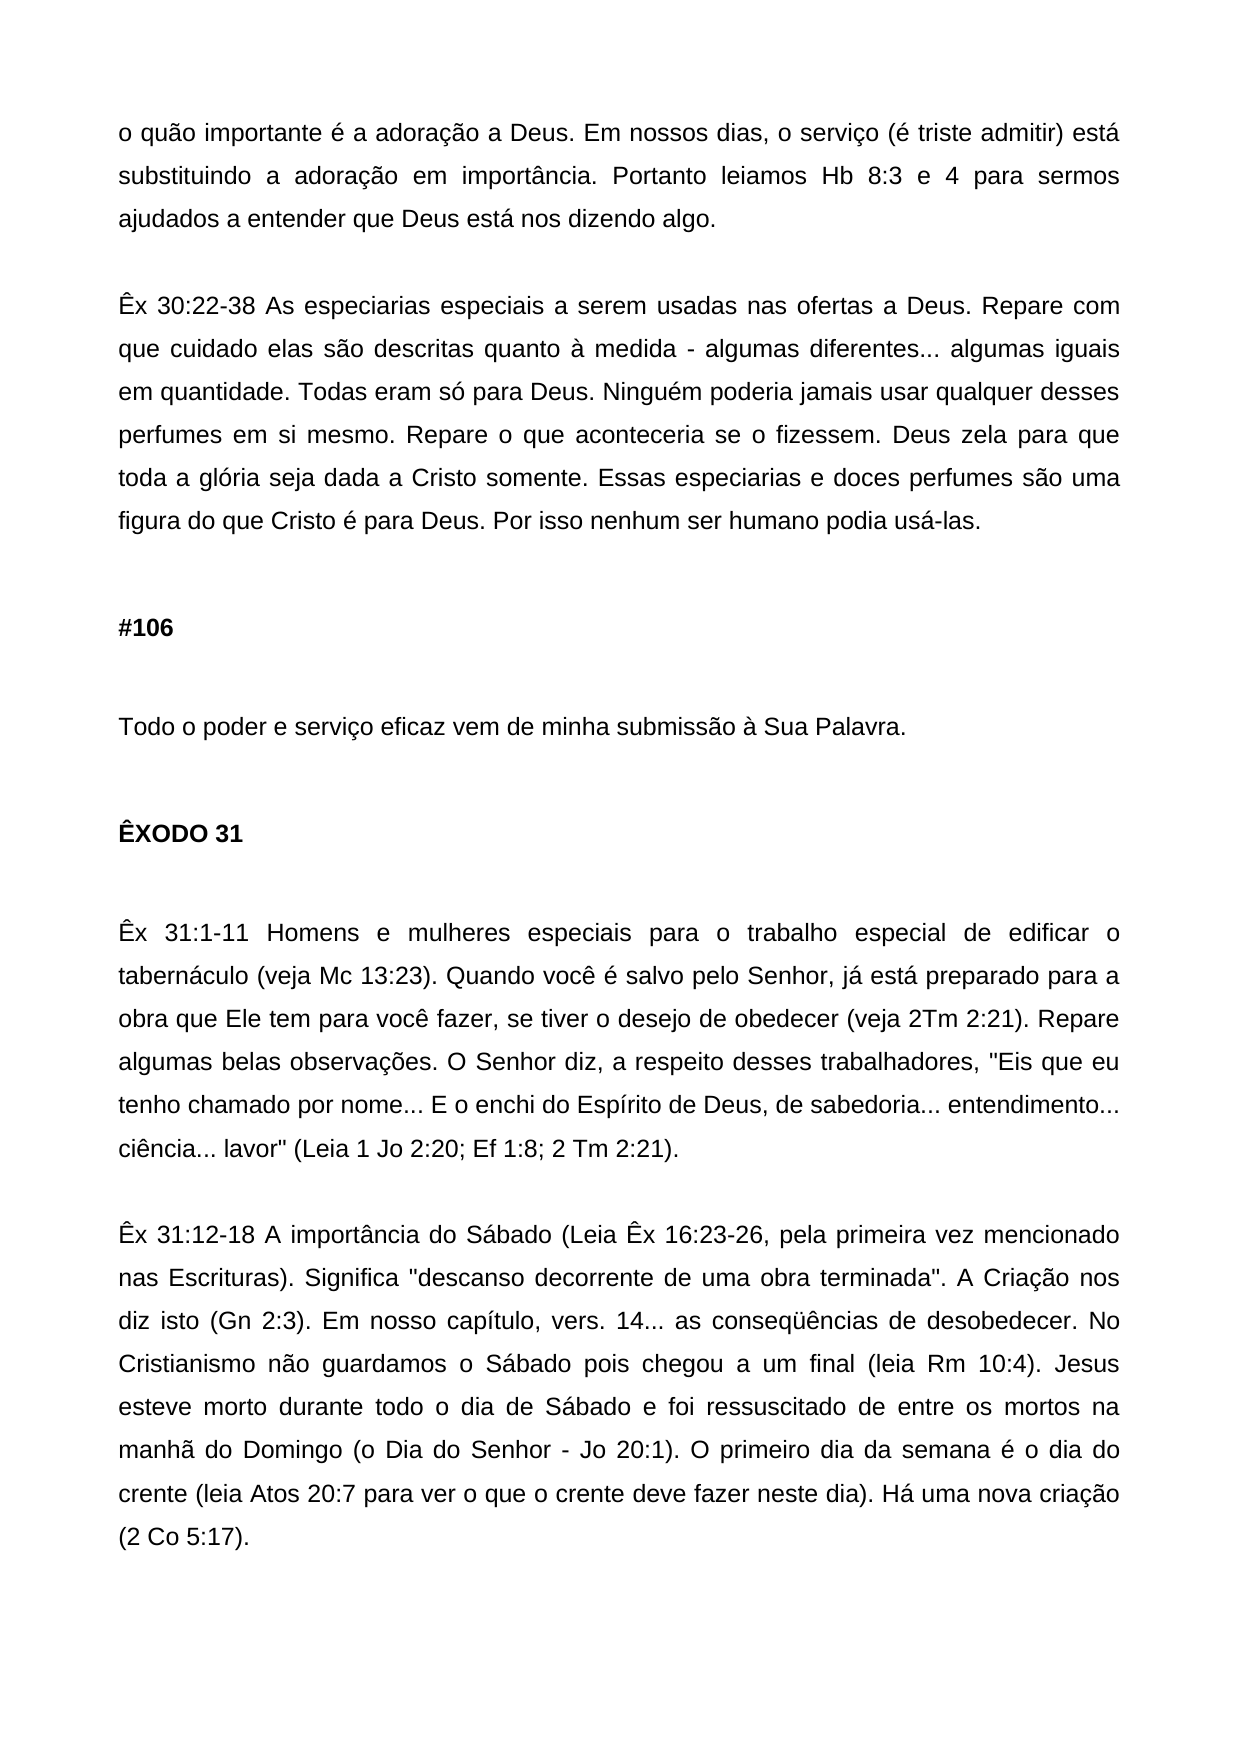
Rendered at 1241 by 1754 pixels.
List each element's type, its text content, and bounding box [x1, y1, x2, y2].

text Êx 31:12-18 A importância do Sábado (Leia Êx 16:23-26, pela primeira vez mencionado nas Escrituras). Significa "descanso decorrente de uma obra terminada". A Criação nos diz isto (Gn 2:3). Em nosso capítulo, vers. 14... as conseqüências de desobedecer. No Cristianismo não guardamos o Sábado pois chegou a um final (leia Rm 10:4). Jesus esteve morto durante todo o dia de Sábado e foi ressuscitado de entre os mortos na manhã do Domingo (o Dia do Senhor - Jo 20:1). O primeiro dia da semana é o dia do crente (leia Atos 20:7 para ver o que o crente deve fazer neste dia). Há uma nova criação (2 Co 5:17). [118, 1220, 1122, 1550]
text Êx 30:22-38 As especiarias especiais a serem usadas nas ofertas a Deus. Repare com que cuidado elas são descritas quanto à medida - algumas diferentes... algumas iguais em quantidade. Todas eram só para Deus. Ninguém poderia jamais usar qualquer desses perfumes em si mesmo. Repare o que aconteceria se o fizessem. Deus zela para que toda a glória seja dada a Cristo somente. Essas especiarias e doces perfumes são uma figura do que Cristo é para Deus. Por isso nenhum ser humano podia usá-las. [118, 291, 1122, 535]
text o quão importante é a adoração a Deus. Em nossos dias, o serviço (é triste admitir) está substituindo a adoração em importância. Portanto leiamos Hb 8:3 e 4 para sermos ajudados a entender que Deus está nos dizendo algo. [118, 118, 1122, 233]
text Êx 31:1-11 Homens e mulheres especiais para o trabalho especial de edificar o tabernáculo (veja Mc 13:23). Quando você é salvo pelo Senhor, já está preparado para a obra que Ele tem para você fazer, se tiver o desejo de obedecer (veja 2Tm 2:21). Repare algumas belas observações. O Senhor diz, a respeito desses trabalhadores, "Eis que eu tenho chamado por nome... E o enchi do Espírito de Deus, de sabedoria... entendimento... ciência... lavor" (Leia 1 Jo 2:20; Ef 1:8; 2 Tm 2:21). [118, 918, 1122, 1162]
subtitle #106 [118, 613, 1122, 642]
text Todo o poder e serviço eficaz vem de minha submissão à Sua Palavra. [118, 712, 1122, 741]
subtitle ÊXODO 31 [118, 819, 1122, 848]
